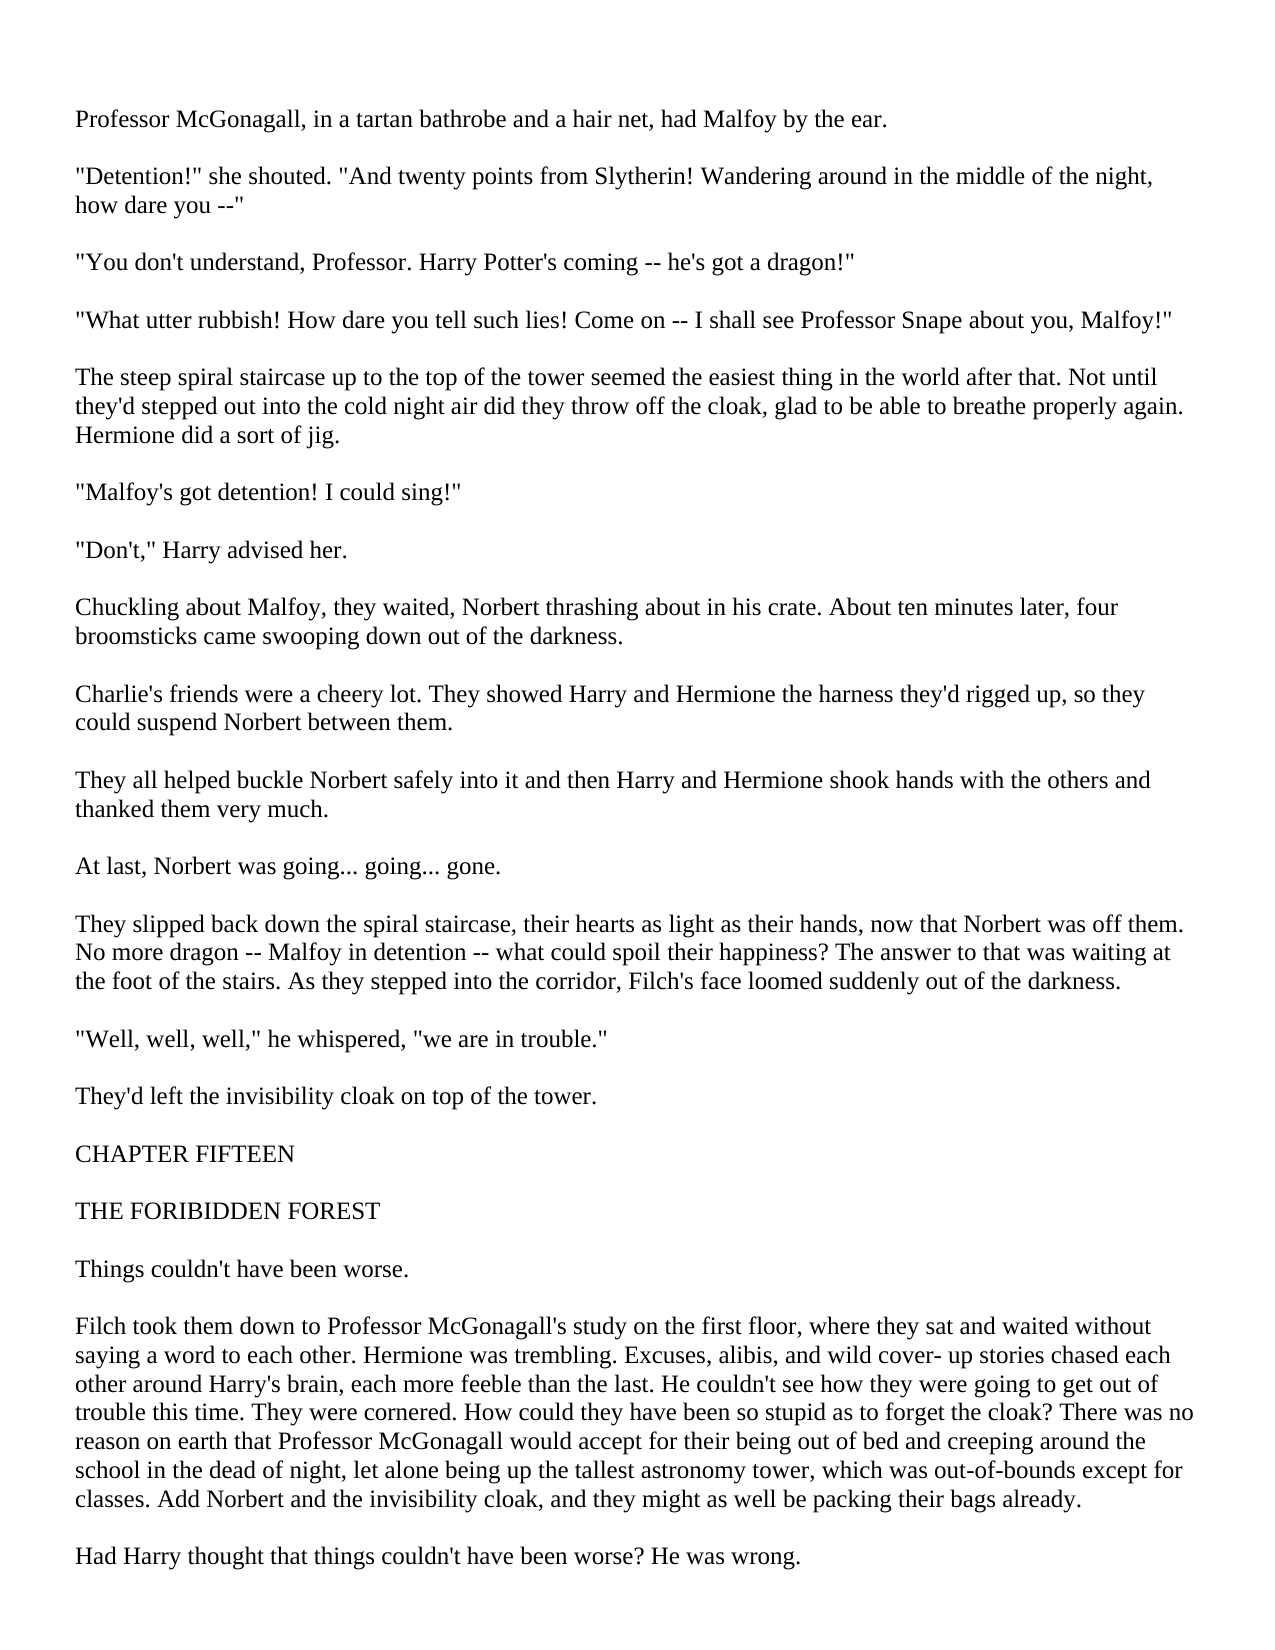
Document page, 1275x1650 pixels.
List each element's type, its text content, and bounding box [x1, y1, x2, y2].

text Charlie's friends were a cheery lot. They showed Harry and Hermione the harness they'd rigged up, so they could suspend Norbert between them. [75, 679, 1200, 736]
text Chuckling about Malfoy, they waited, Norbert thrashing about in his crate. About ten minutes later, four broomsticks came swooping down out of the darkness. [75, 592, 1200, 650]
text "Well, well, well," he whispered, "we are in trouble." [75, 1024, 1200, 1052]
text Professor McGonagall, in a tartan bathrobe and a hair net, had Malfoy by the ear. [75, 104, 1200, 132]
text The steep spiral staircase up to the top of the tower seemed the easiest thing in the world after that. Not until they'd stepped out into the cold night air did they throw off the cloak, glad to be able to breathe properly again. Hermione did a sort of jig. [75, 362, 1200, 449]
text At last, Norbert was going... going... gone. [75, 851, 1200, 880]
text "What utter rubbish! How dare you tell such lies! Come on -- I shall see Professor Snape about you, Malfoy!" [75, 305, 1200, 334]
text Filch took them down to Professor McGonagall's study on the first floor, where they sat and waited without saying a word to each other. Hermione was trembling. Excuses, alibis, and wild cover- up stories chased each other around Harry's brain, each more feeble than the last. He couldn't see how they were going to get out of trouble this time. They were cornered. How could they have been so stupid as to forget the cloak? There was no reason on earth that Professor McGonagall would accept for their being out of bed and creeping around the school in the dead of night, let alone being up the tallest astronomy tower, which was out-of-bounds except for classes. Add Norbert and the invisibility cloak, and they might as well be packing their bags already. [75, 1311, 1200, 1512]
text "You don't understand, Professor. Harry Potter's coming -- he's got a dragon!" [75, 247, 1200, 276]
text "Don't," Harry advised her. [75, 535, 1200, 564]
text Things couldn't have been worse. [75, 1254, 1200, 1282]
text They all helped buckle Norbert safely into it and then Harry and Hermione shook hands with the others and thanked them very much. [75, 765, 1200, 822]
text CHAPTER FIFTEEN [75, 1139, 1200, 1167]
text "Malfoy's got detention! I could sing!" [75, 477, 1200, 506]
text THE FORIBIDDEN FOREST [75, 1196, 1200, 1225]
text Had Harry thought that things couldn't have been worse? He was wrong. [75, 1541, 1200, 1570]
text "Detention!" she shouted. "And twenty points from Slytherin! Wandering around in the middle of the night, how dare you --" [75, 161, 1200, 219]
text They slipped back down the spiral staircase, their hearts as light as their hands, now that Norbert was off them. No more dragon -- Malfoy in detention -- what could spoil their happiness? The answer to that was waiting at the foot of the stairs. As they stepped into the corridor, Filch's face loomed suddenly out of the darkness. [75, 909, 1200, 995]
text They'd left the invisibility cloak on top of the tower. [75, 1081, 1200, 1110]
